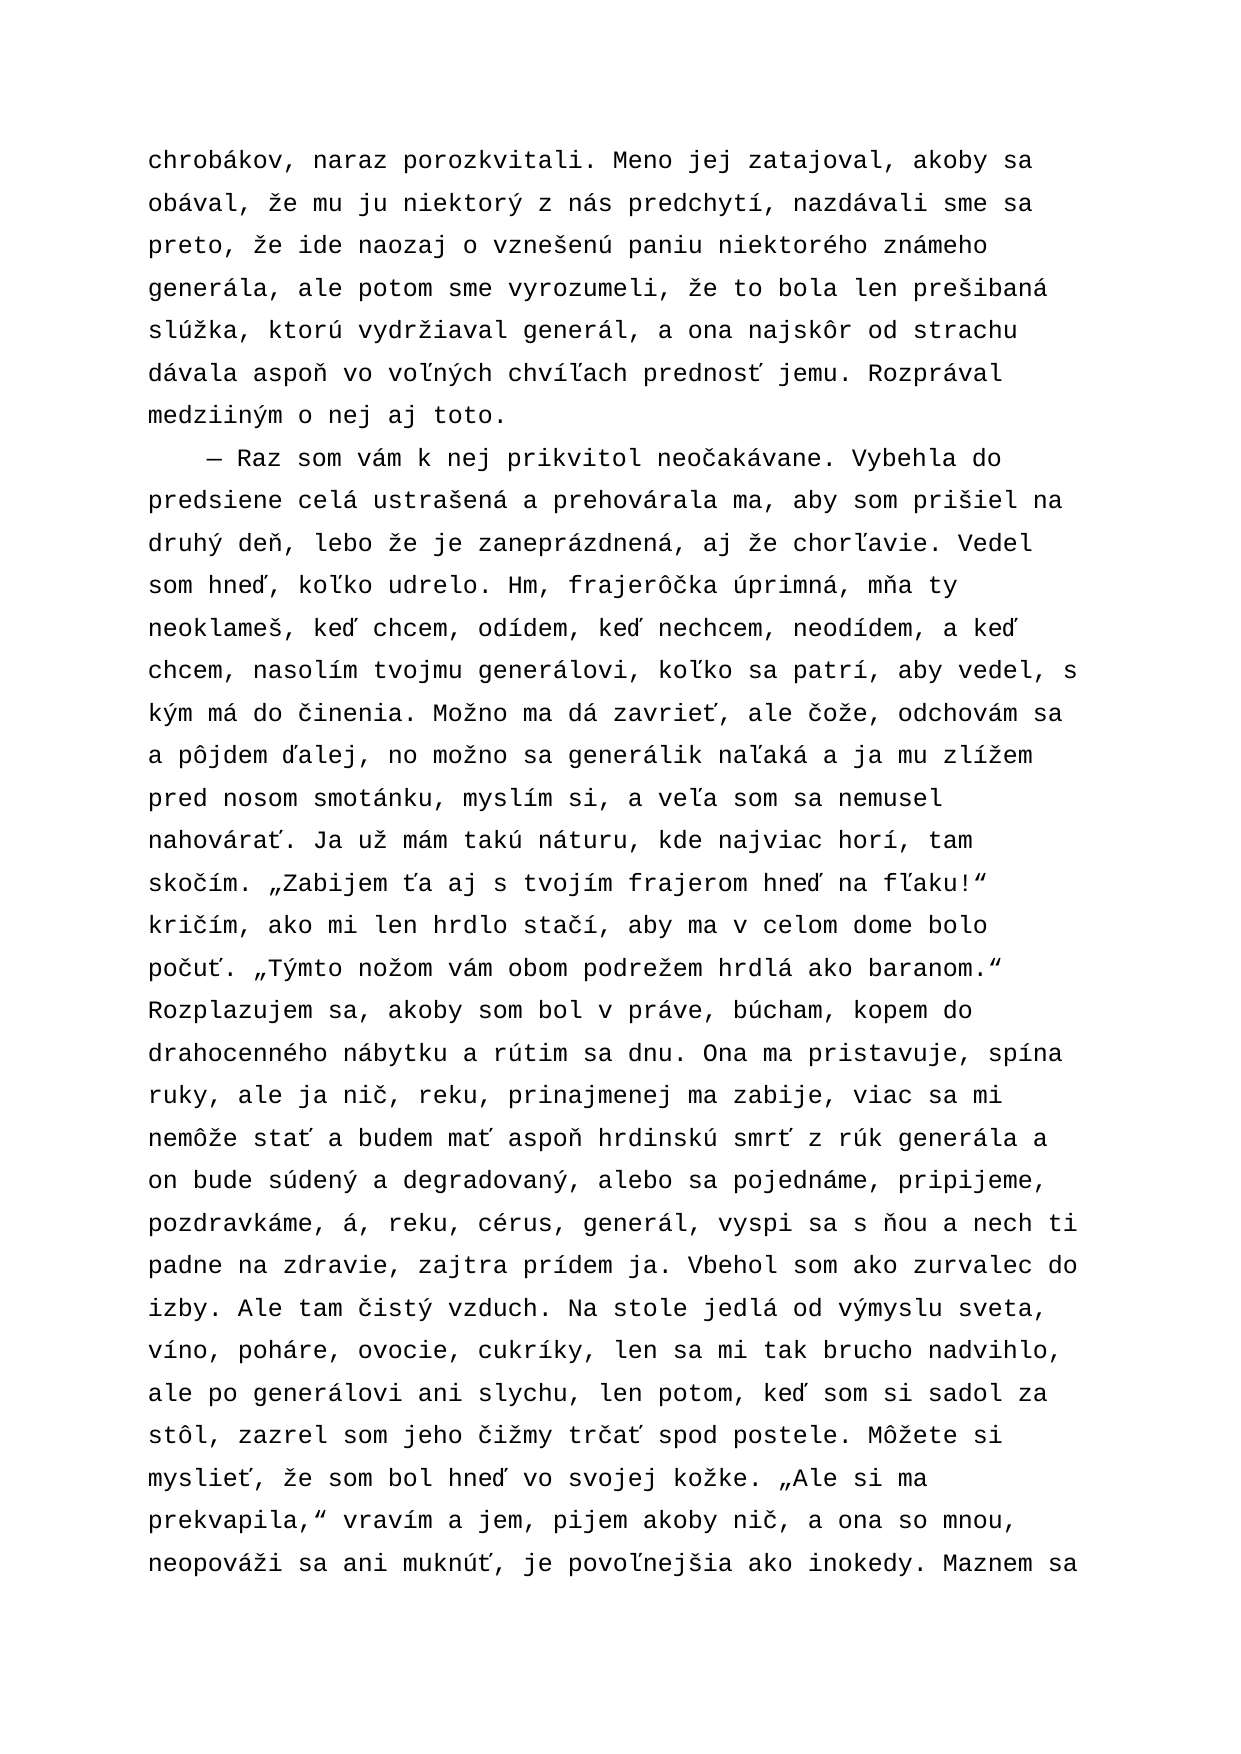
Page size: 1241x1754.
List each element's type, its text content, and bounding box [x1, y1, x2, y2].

text chrobákov, naraz porozkvitali. Meno jej zatajoval, akoby sa obával, že mu ju niektorý z nás predchytí, nazdávali sme sa preto, že ide naozaj o vznešenú paniu niektorého známeho generála, ale potom sme vyrozumeli, že to bola len prešibaná slúžka, ktorú vydržiaval generál, a ona najskôr od strachu dávala aspoň vo voľných chvíľach prednosť jemu. Rozprával medziiným o nej aj toto. [148, 148, 1092, 431]
text — Raz som vám k nej prikvitol neočakávane. Vybehla do predsiene celá ustrašená a prehovárala ma, aby som prišiel na druhý deň, lebo že je zaneprázdnená, aj že chorľavie. Vedel som hneď, koľko udrelo. Hm, frajerôčka úprimná, mňa ty neoklameš, keď chcem, odídem, keď nechcem, neodídem, a keď chcem, nasolím tvojmu generálovi, koľko sa patrí, aby vedel, s kým má do činenia. Možno ma dá zavrieť, ale čože, odchovám sa a pôjdem ďalej, no možno sa generálik naľaká a ja mu zlížem pred nosom smotánku, myslím si, a veľa som sa nemusel nahovárať. Ja už mám takú náturu, kde najviac horí, tam skočím. „Zabijem ťa aj s tvojím frajerom hneď na fľaku!“ kričím, ako mi len hrdlo stačí, aby ma v celom dome bolo počuť. „Týmto nožom vám obom podrežem hrdlá ako baranom.“ Rozplazujem sa, akoby som bol v práve, búcham, kopem do drahocenného nábytku a rútim sa dnu. Ona ma pristavuje, spína ruky, ale ja nič, reku, prinajmenej ma zabije, viac sa mi nemôže stať a budem mať aspoň hrdinskú smrť z rúk generála a on bude súdený a degradovaný, alebo sa pojednáme, pripijeme, pozdravkáme, á, reku, cérus, generál, vyspi sa s ňou a nech ti padne na zdravie, zajtra prídem ja. Vbehol som ako zurvalec do izby. Ale tam čistý vzduch. Na stole jedlá od výmyslu sveta, víno, poháre, ovocie, cukríky, len sa mi tak brucho nadvihlo, ale po generálovi ani slychu, len potom, keď som si sadol za stôl, zazrel som jeho čižmy trčať spod postele. Môžete si myslieť, že som bol hneď vo svojej kožke. „Ale si ma prekvapila,“ vravím a jem, pijem akoby nič, a ona so mnou, neopováži sa ani muknúť, je povoľnejšia ako inokedy. Maznem sa [148, 445, 1092, 1578]
